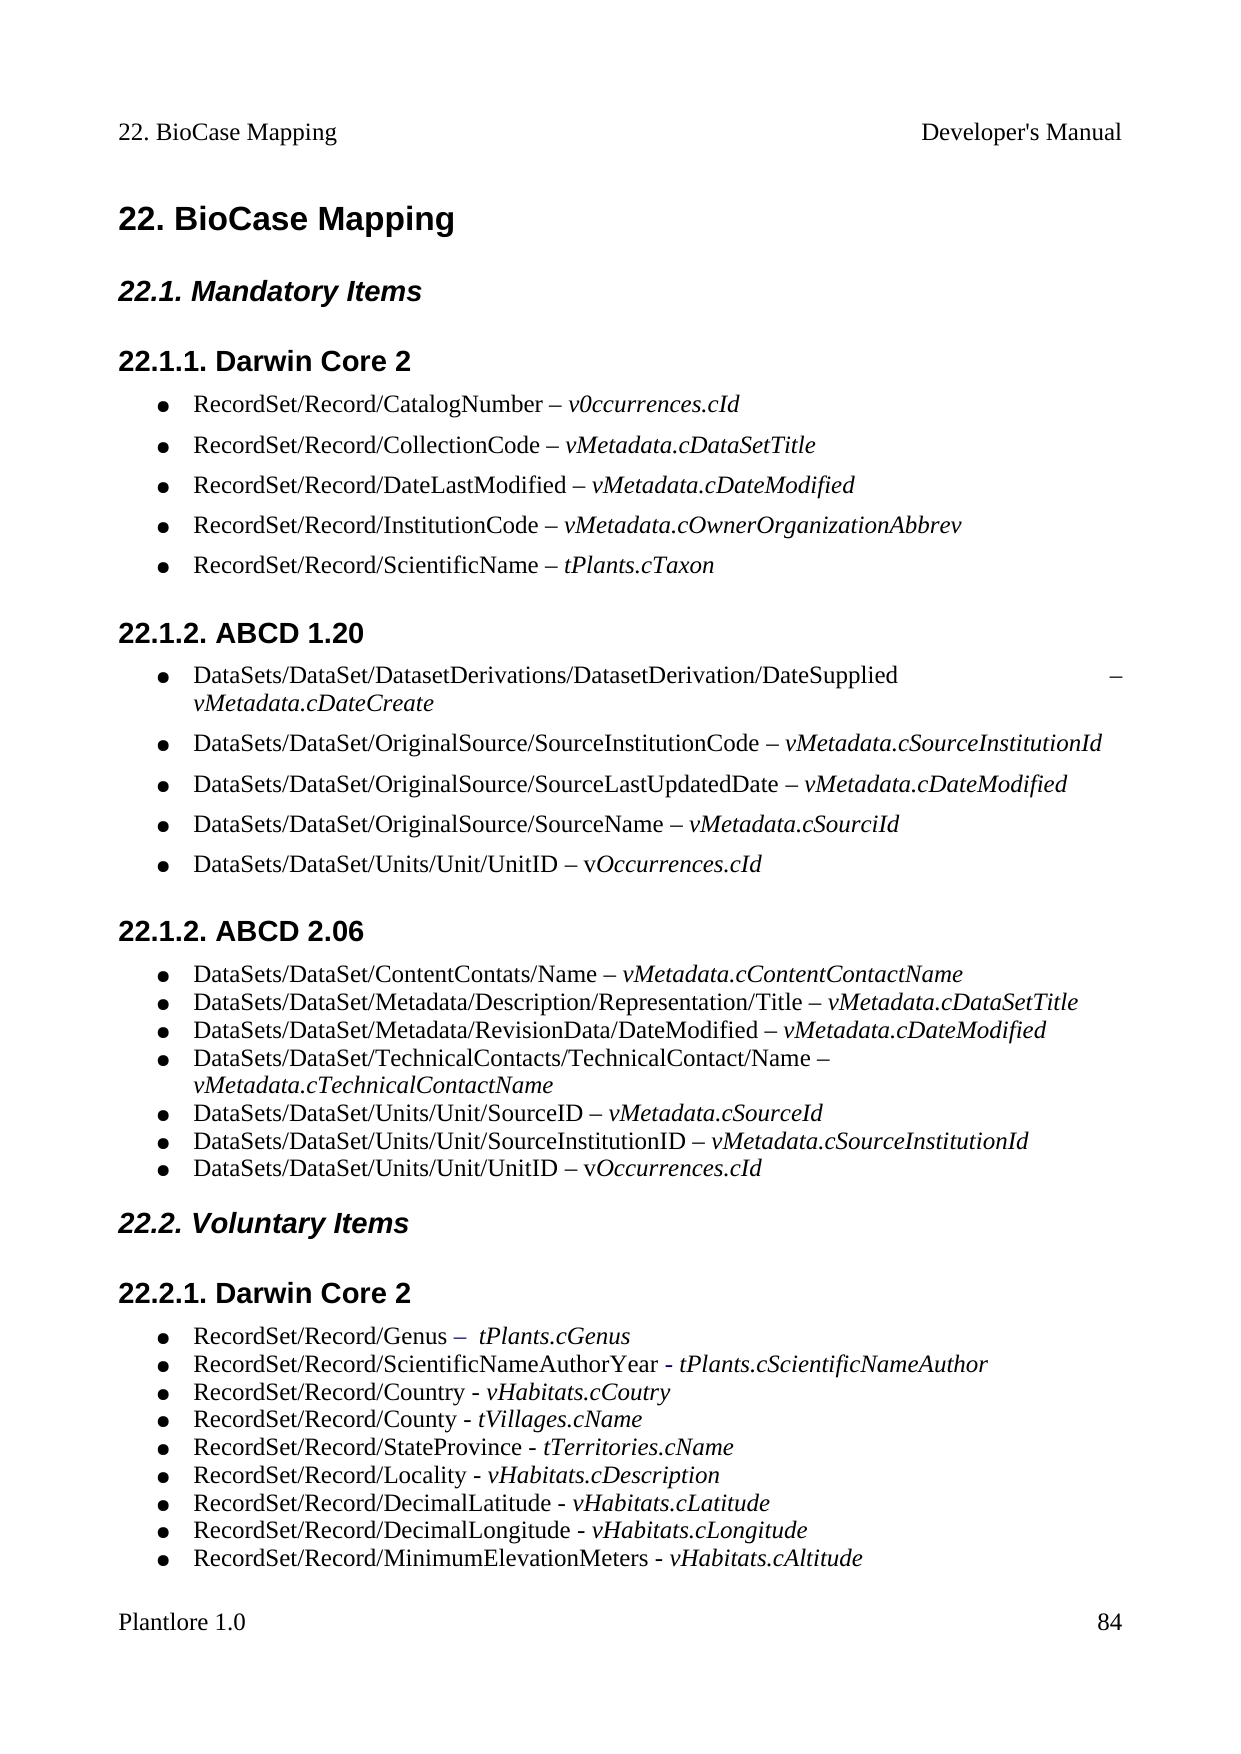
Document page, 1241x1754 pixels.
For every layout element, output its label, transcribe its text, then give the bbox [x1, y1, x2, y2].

list RecordSet/Record/DecimalLongitude - vHabitats.cLongitude [156, 1516, 1122, 1544]
list RecordSet/Record/Country - vHabitats.cCoutry [156, 1378, 1122, 1406]
list DataSets/DataSet/TechnicalContacts/TechnicalContact/Name – vMetadata.cTechnicalContactName [156, 1044, 1122, 1099]
list RecordSet/Record/Locality - vHabitats.cDescription [156, 1461, 1122, 1489]
list DataSets/DataSet/Units/Unit/SourceInstitutionID – vMetadata.cSourceInstitutionId [156, 1127, 1122, 1154]
list DataSets/DataSet/ContentContats/Name – vMetadata.cContentContactName [156, 961, 1122, 988]
list DataSets/DataSet/DatasetDerivations/DatasetDerivation/DateSupplied – vMetadata.cDateCreate [156, 662, 1122, 717]
subtitle 22.1. Mandatory Items [118, 275, 1122, 308]
list DataSets/DataSet/Units/Unit/UnitID – vOccurrences.cId [156, 1154, 1122, 1182]
list DataSets/DataSet/OriginalSource/SourceName – vMetadata.cSourciId [156, 810, 1122, 838]
subtitle 22.2.1. Darwin Core 2 [118, 1277, 1122, 1310]
subtitle 22.2. Voluntary Items [118, 1207, 1122, 1240]
list DataSets/DataSet/Units/Unit/UnitID – vOccurrences.cId [156, 850, 1122, 878]
list RecordSet/Record/DecimalLatitude - vHabitats.cLatitude [156, 1489, 1122, 1516]
list RecordSet/Record/CatalogNumber – v0ccurrences.cId [156, 391, 1122, 418]
list RecordSet/Record/Genus – tPlants.cGenus [156, 1322, 1122, 1350]
list RecordSet/Record/CollectionCode – vMetadata.cDataSetTitle [156, 431, 1122, 458]
list DataSets/DataSet/OriginalSource/SourceLastUpdatedDate – vMetadata.cDateModified [156, 770, 1122, 797]
subtitle 22.1.2. ABCD 2.06 [118, 915, 1122, 948]
list RecordSet/Record/StateProvince - tTerritories.cName [156, 1433, 1122, 1461]
list DataSets/DataSet/OriginalSource/SourceInstitutionCode – vMetadata.cSourceInstitutionId [156, 729, 1122, 757]
list RecordSet/Record/MinimumElevationMeters - vHabitats.cAltitude [156, 1544, 1122, 1572]
list DataSets/DataSet/Units/Unit/SourceID – vMetadata.cSourceId [156, 1099, 1122, 1127]
list RecordSet/Record/County - tVillages.cName [156, 1406, 1122, 1433]
list RecordSet/Record/DateLastModified – vMetadata.cDateModified [156, 471, 1122, 499]
subtitle 22.1.2. ABCD 1.20 [118, 617, 1122, 649]
subtitle 22. BioCase Mapping [118, 200, 1122, 238]
list RecordSet/Record/InstitutionCode – vMetadata.cOwnerOrganizationAbbrev [156, 511, 1122, 539]
list DataSets/DataSet/Metadata/Description/Representation/Title – vMetadata.cDataSetTitle [156, 988, 1122, 1016]
list RecordSet/Record/ScientificNameAuthorYear - tPlants.cScientificNameAuthor [156, 1350, 1122, 1378]
list RecordSet/Record/ScientificName – tPlants.cTaxon [156, 551, 1122, 579]
subtitle 22.1.1. Darwin Core 2 [118, 345, 1122, 378]
list DataSets/DataSet/Metadata/RevisionData/DateModified – vMetadata.cDateModified [156, 1016, 1122, 1044]
